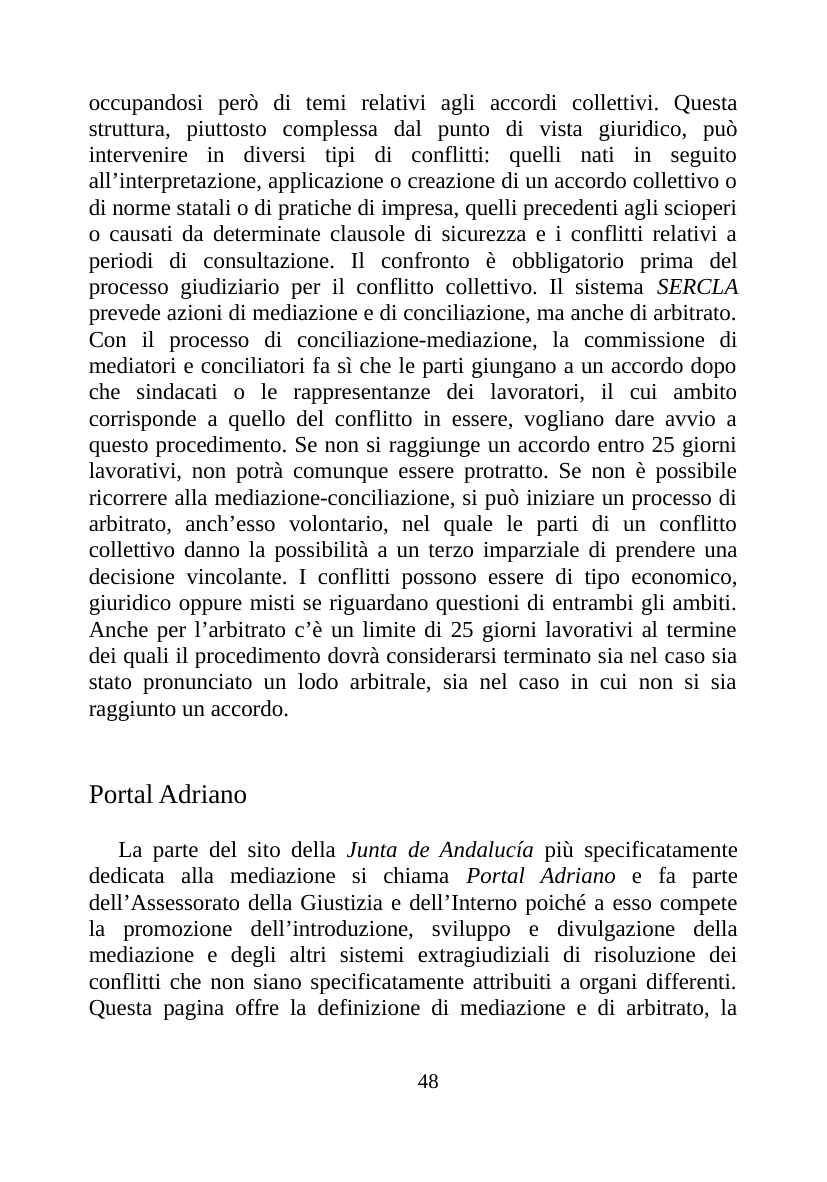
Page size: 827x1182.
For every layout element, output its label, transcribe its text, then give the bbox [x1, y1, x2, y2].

text occupandosi però di temi relativi agli accordi collettivi. Questa struttura, piuttosto complessa dal punto di vista giuridico, può intervenire in diversi tipi di conflitti: quelli nati in seguito all’interpretazione, applicazione o creazione di un accordo collettivo o di norme statali o di pratiche di impresa, quelli precedenti agli scioperi o causati da determinate clausole di sicurezza e i conflitti relativi a periodi di consultazione. Il confronto è obbligatorio prima del processo giudiziario per il conflitto collettivo. Il sistema SERCLA prevede azioni di mediazione e di conciliazione, ma anche di arbitrato. Con il processo di conciliazione-mediazione, la commissione di mediatori e conciliatori fa sì che le parti giungano a un accordo dopo che sindacati o le rappresentanze dei lavoratori, il cui ambito corrisponde a quello del conflitto in essere, vogliano dare avvio a questo procedimento. Se non si raggiunge un accordo entro 25 giorni lavorativi, non potrà comunque essere protratto. Se non è possibile ricorrere alla mediazione-conciliazione, si può iniziare un processo di arbitrato, anch’esso volontario, nel quale le parti di un conflitto collettivo danno la possibilità a un terzo imparziale di prendere una decisione vincolante. I conflitti possono essere di tipo economico, giuridico oppure misti se riguardano questioni di entrambi gli ambiti. Anche per l’arbitrato c’è un limite di 25 giorni lavorativi al termine dei quali il procedimento dovrà considerarsi terminato sia nel caso sia stato pronunciato un lodo arbitrale, sia nel caso in cui non si sia raggiunto un accordo. [88, 88, 738, 721]
text La parte del sito della Junta de Andalucía più specificatamente dedicata alla mediazione si chiama Portal Adriano e fa parte dell’Assessorato della Giustizia e dell’Interno poiché a esso compete la promozione dell’introduzione, sviluppo e divulgazione della mediazione e degli altri sistemi extragiudiziali di risoluzione dei conflitti che non siano specificatamente attribuiti a organi differenti. Questa pagina offre la definizione di mediazione e di arbitrato, la [88, 836, 738, 1021]
subtitle Portal Adriano [88, 778, 738, 810]
